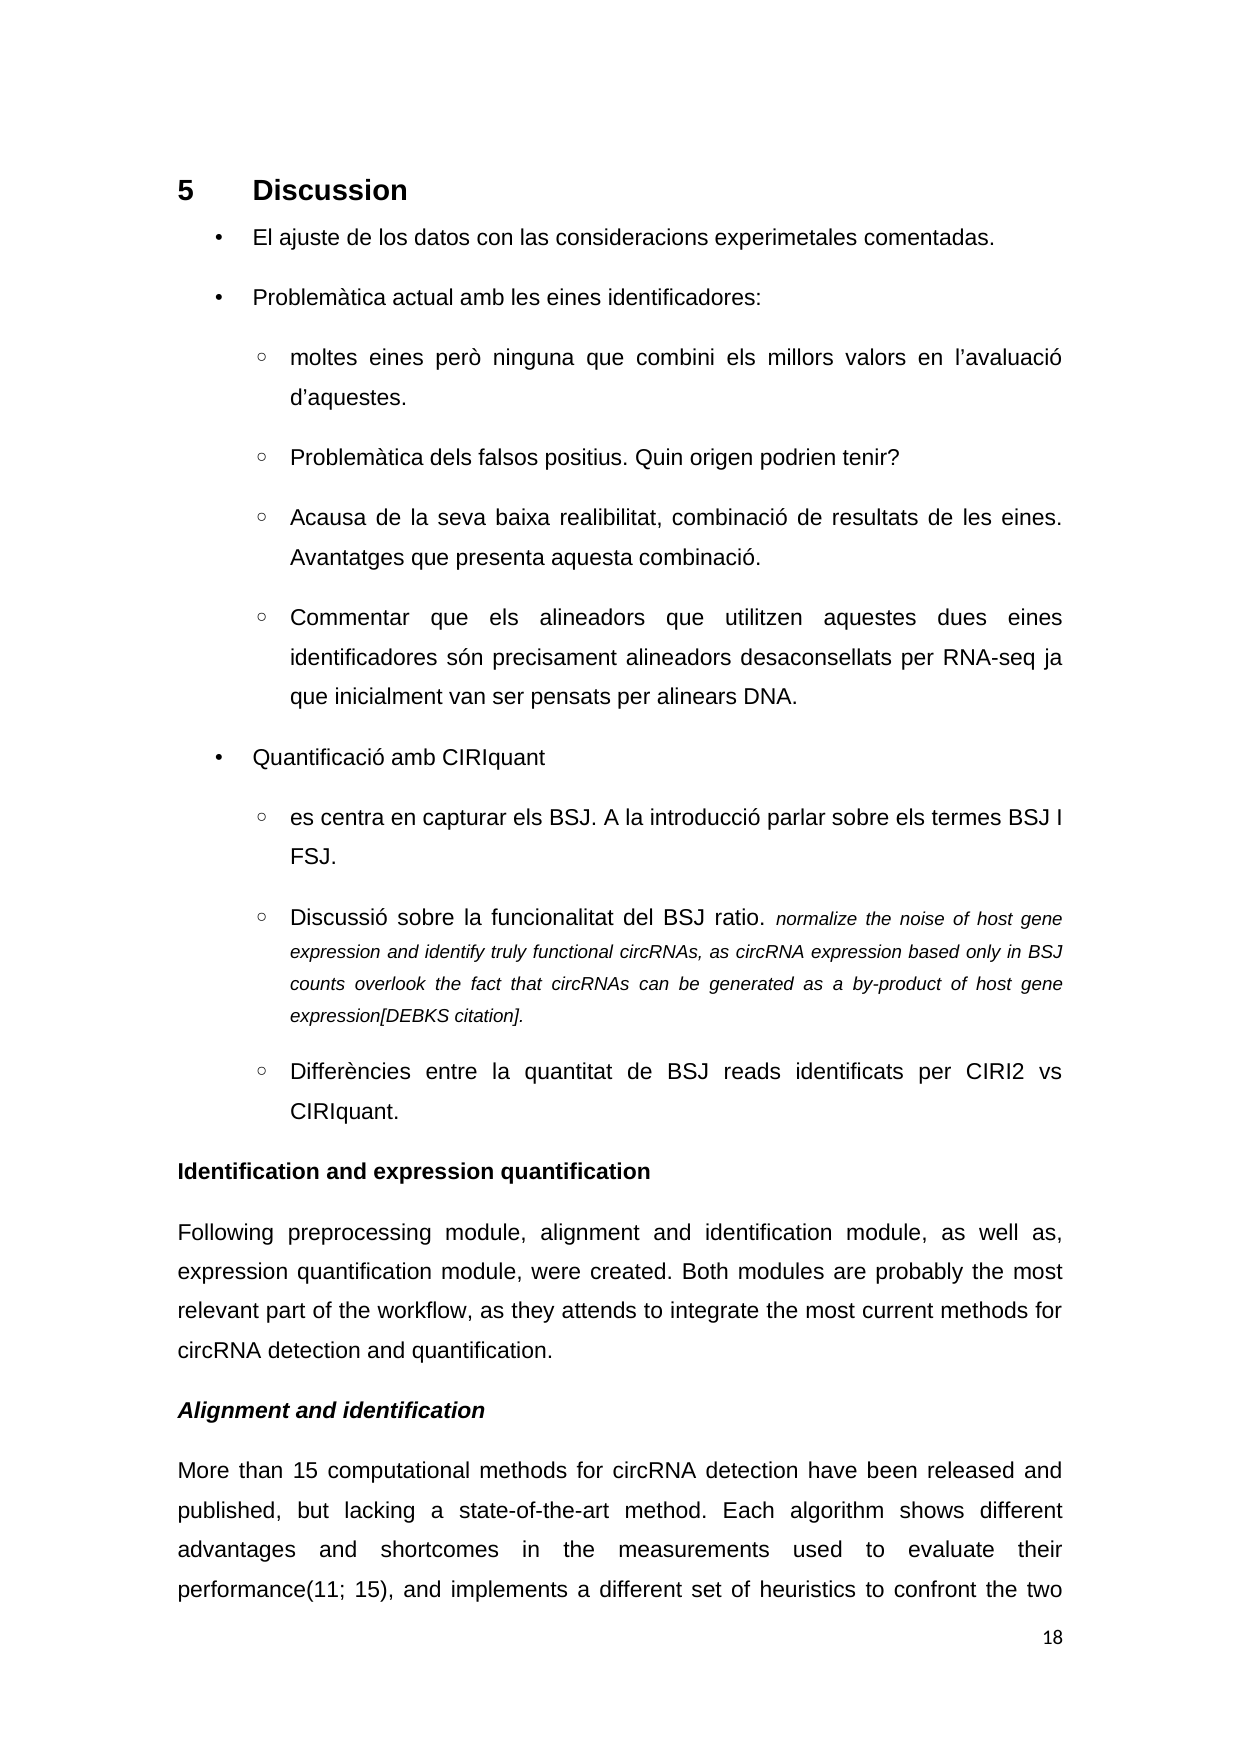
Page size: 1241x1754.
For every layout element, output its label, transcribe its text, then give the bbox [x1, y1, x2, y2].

list moltes eines però ninguna que combini els millors valors en l’avaluació d’aquestes. [252, 344, 1063, 410]
list Commentar que els alineadors que utilitzen aquestes dues eines identificadores són precisament alineadors desaconsellats per RNA-seq ja que inicialment van ser pensats per alinears DNA. [252, 604, 1063, 709]
text Identification and expression quantification [177, 1158, 1063, 1184]
list Acausa de la seva baixa realibilitat, combinació de resultats de les eines. Avantatges que presenta aquesta combinació. [252, 504, 1063, 570]
text Following preprocessing module, alignment and identification module, as well as, expression quantification module, were created. Both modules are probably the most relevant part of the workflow, as they attends to integrate the most current methods for circRNA detection and quantification. [177, 1218, 1063, 1363]
list El ajuste de los datos con las consideracions experimetales comentadas. [215, 224, 1063, 250]
text More than 15 computational methods for circRNA detection have been released and published, but lacking a state-of-the-art method. Each algorithm shows different advantages and shortcomes in the measurements used to evaluate their performance(11; 15), and implements a different set of heuristics to confront the two [177, 1457, 1063, 1602]
text Alignment and identification [177, 1397, 1063, 1423]
list es centra en capturar els BSJ. A la introducció parlar sobre els termes BSJ I FSJ. [252, 804, 1063, 869]
list Discussió sobre la funcionalitat del BSJ ratio. normalize the noise of host gene expression and identify truly functional circRNAs, as circRNA expression based only in BSJ counts overlook the fact that circRNAs can be generated as a by-product of host gene expression[DEBKS citation]. [252, 903, 1063, 1027]
list Differències entre la quantitat de BSJ reads identificats per CIRI2 vs CIRIquant. [252, 1058, 1063, 1124]
subtitle Discussion [177, 173, 1063, 206]
list Quantificació amb CIRIquant [215, 743, 1063, 770]
list Problemàtica actual amb les eines identificadores: [215, 284, 1063, 310]
list Problemàtica dels falsos positius. Quin origen podrien tenir? [252, 444, 1063, 470]
